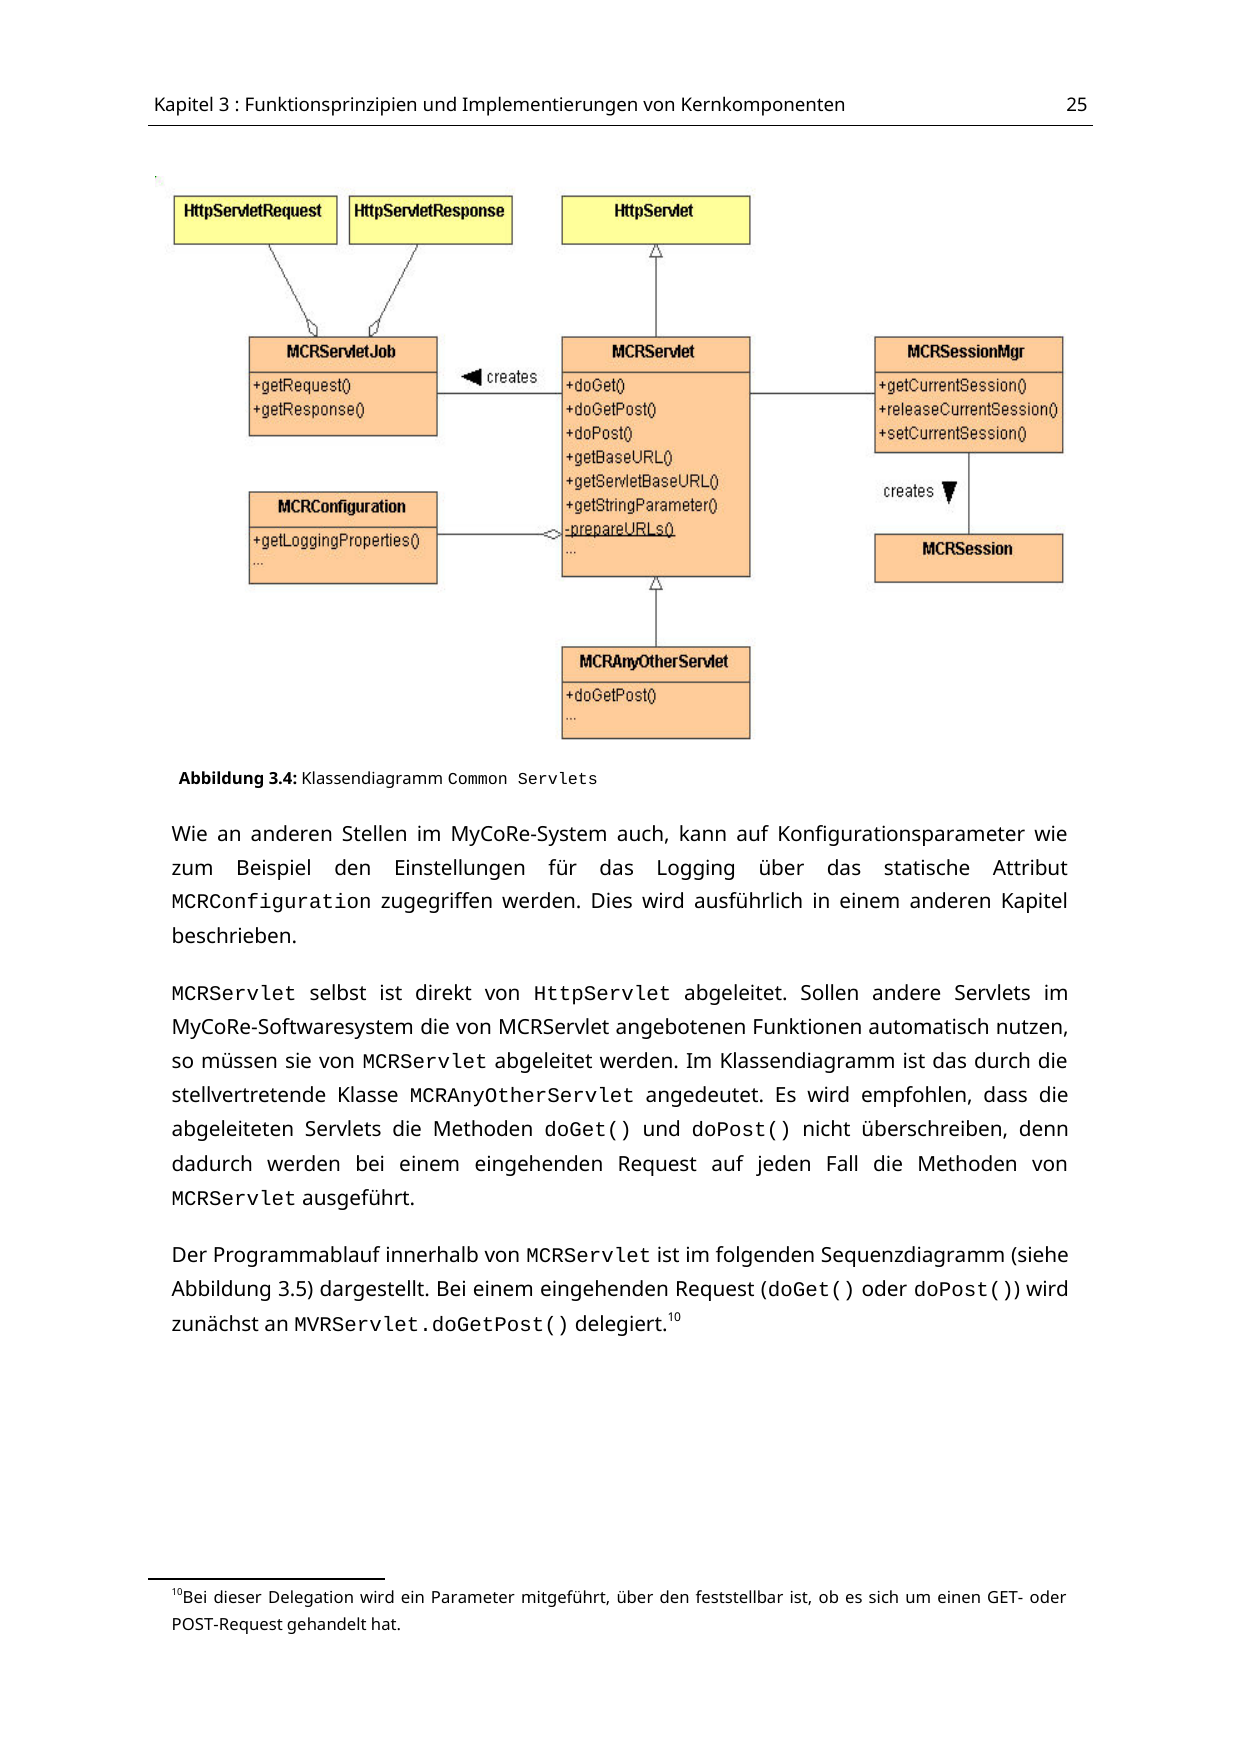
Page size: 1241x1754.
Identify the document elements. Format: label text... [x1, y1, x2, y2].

text [155, 148, 1085, 176]
text Abbildung 3.4: Klassendiagramm Common Servlets [179, 762, 1062, 790]
text MCRServlet selbst ist direkt von HttpServlet abgeleitet. Sollen andere Servlets im MyCoRe-Softwaresystem die von MCRServlet angebotenen Funktionen automatisch nutzen, so müssen sie von MCRServlet abgeleitet werden. Im Klassendiagramm ist das durch die stellvertretende Klasse MCRAnyOtherServlet angedeutet. Es wird empfohlen, dass die abgeleiteten Servlets die Methoden doGet() und doPost() nicht überschreiben, denn dadurch werden bei einem eingehenden Request auf jeden Fall die Methoden von MCRServlet ausgeführt. [171, 978, 1069, 1211]
text Bei dieser Delegation wird ein Parameter mitgeführt, über den feststellbar ist, ob es sich um einen GET- oder POST-Request gehandelt hat. [171, 1585, 1069, 1636]
text Wie an anderen Stellen im MyCoRe-System auch, kann auf Konfigurationsparameter wie zum Beispiel den Einstellungen für das Logging über das statische Attribut MCRConfiguration zugegriffen werden. Dies wird ausführlich in einem anderen Kapitel beschrieben. [171, 790, 1069, 949]
picture [155, 176, 1086, 762]
text Der Programmablauf innerhalb von MCRServlet ist im folgenden Sequenzdiagramm (siehe Abbildung 3.5) dargestellt. Bei einem eingehenden Request (doGet() oder doPost()) wird zunächst an MVRServlet.doGetPost() delegiert. [171, 1240, 1069, 1337]
